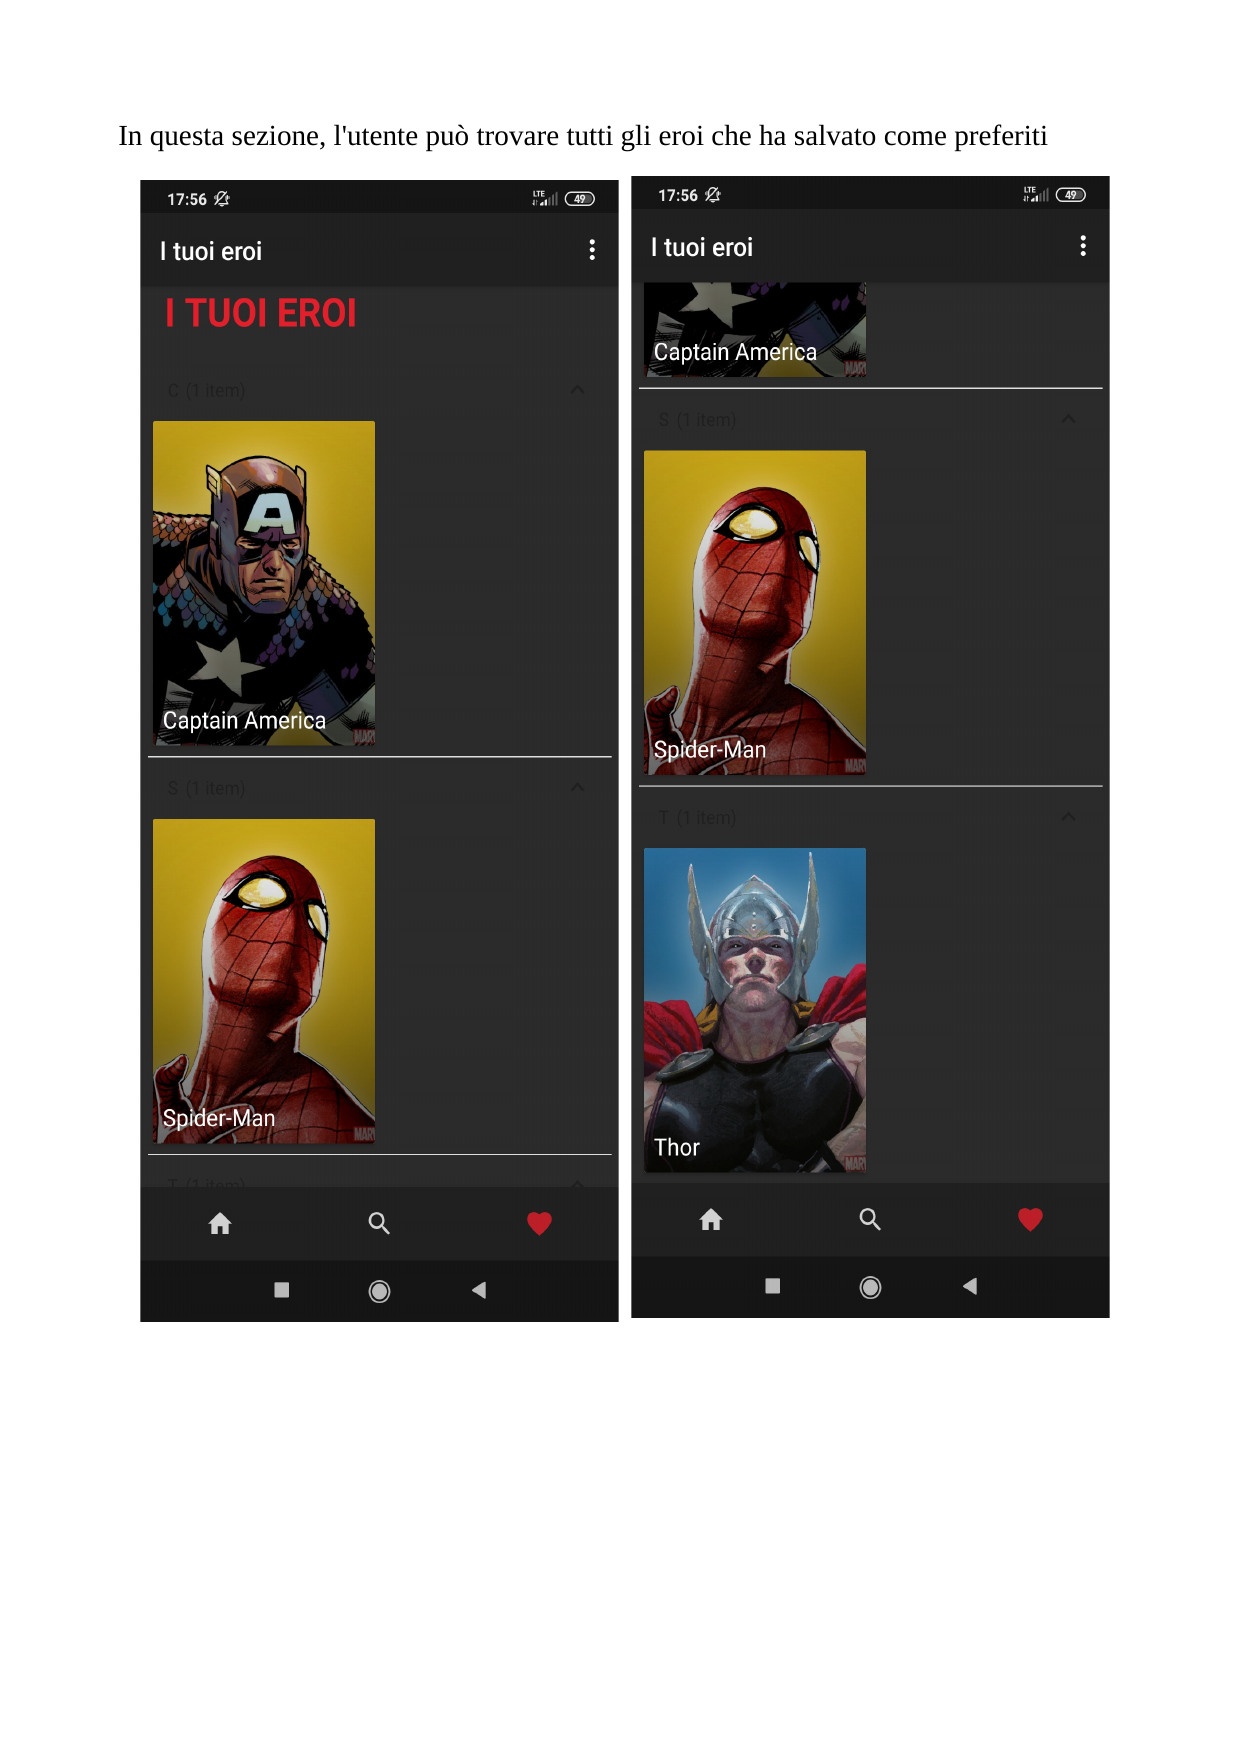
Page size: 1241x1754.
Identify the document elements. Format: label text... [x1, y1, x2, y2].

picture [631, 176, 1110, 1318]
text In questa sezione, l'utente può trovare tutti gli eroi che ha salvato come preferiti [118, 118, 1122, 152]
picture [140, 180, 619, 1322]
